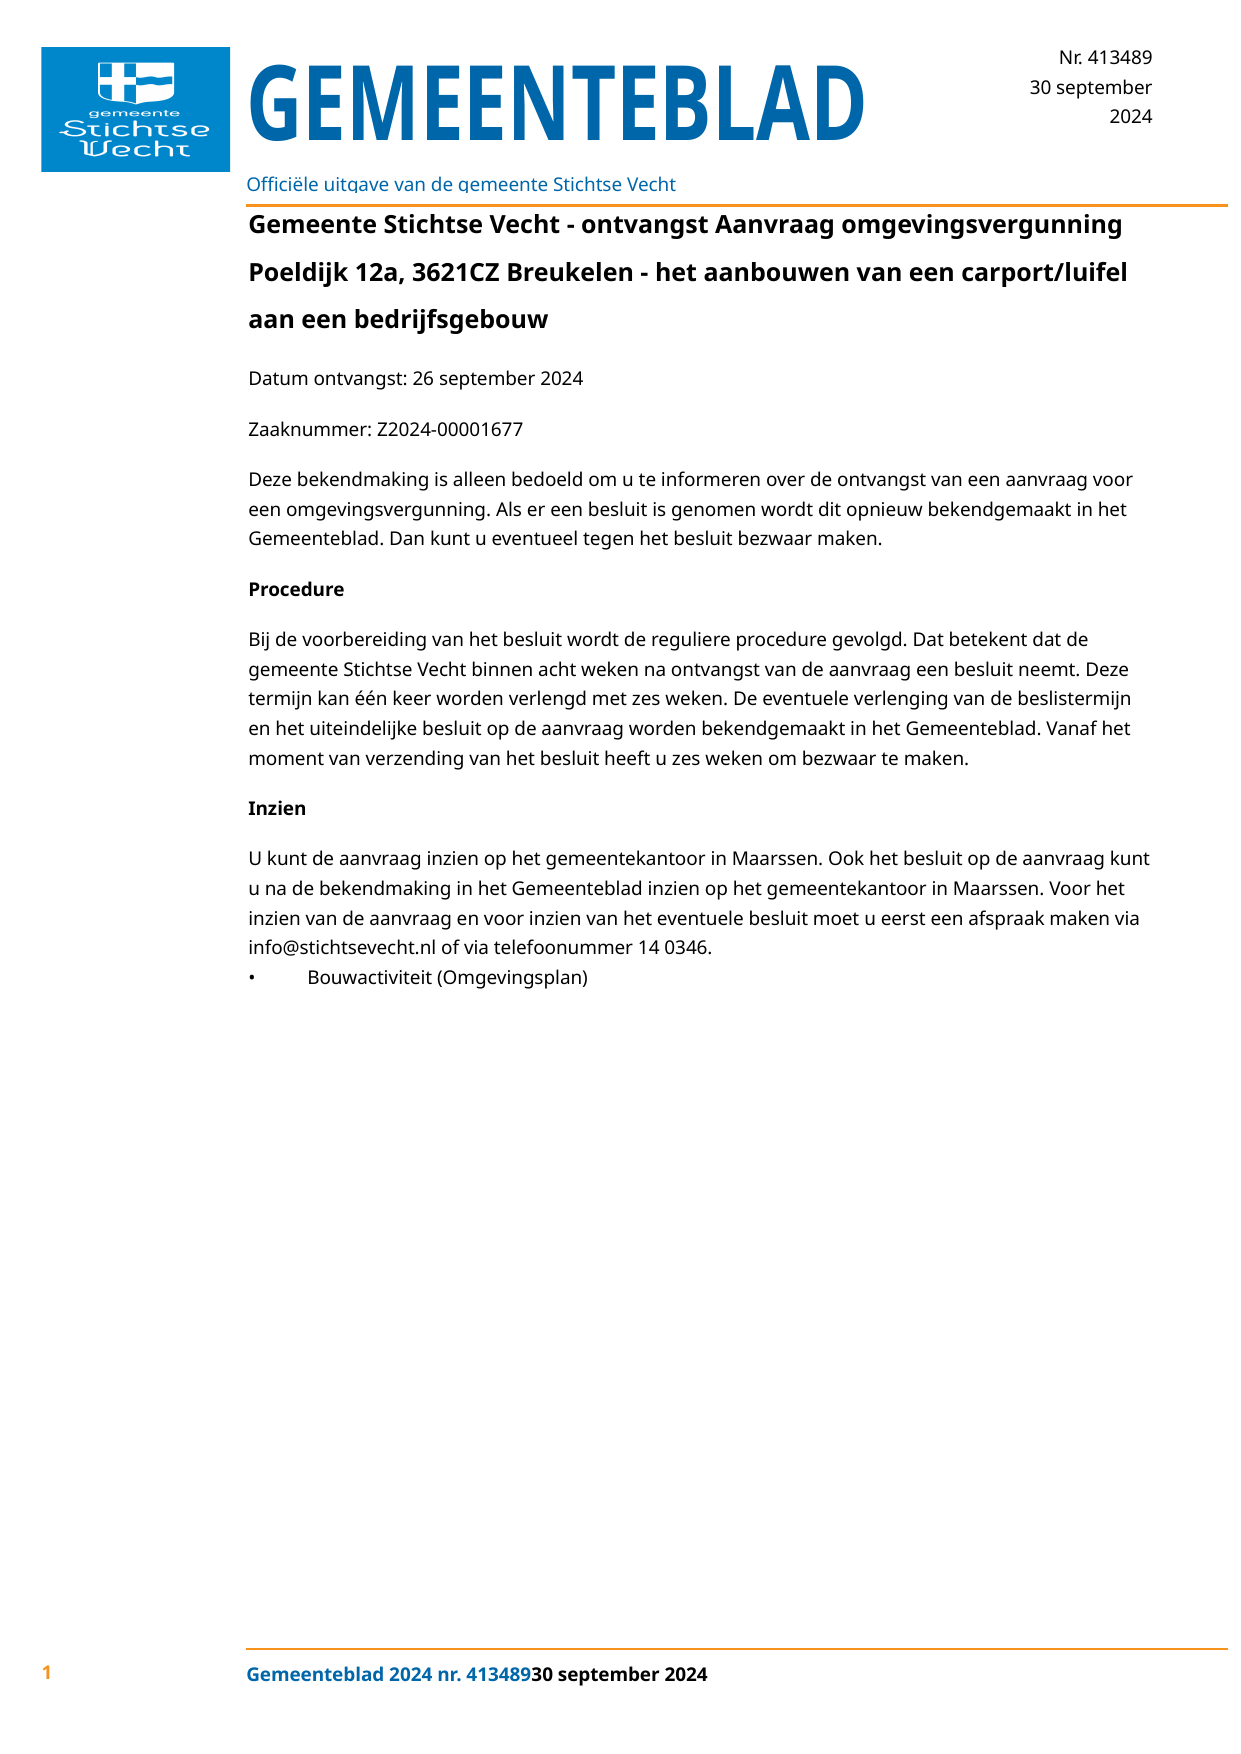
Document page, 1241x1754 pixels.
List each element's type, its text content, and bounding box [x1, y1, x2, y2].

text Deze bekendmaking is alleen bedoeld om u te informeren over de ontvangst van een aanvraag voor een omgevingsvergunning. Als er een besluit is genomen wordt dit opnieuw bekendgemaakt in het Gemeenteblad. Dan kunt u eventueel tegen het besluit bezwaar maken. [248, 466, 1152, 551]
text Bij de voorbereiding van het besluit wordt de reguliere procedure gevolgd. Dat betekent dat de gemeente Stichtse Vecht binnen acht weken na ontvangst van de aanvraag een besluit neemt. Deze termijn kan één keer worden verlengd met zes weken. De eventuele verlenging van de beslistermijn en het uiteindelijke besluit op de aanvraag worden bekendgemaakt in het Gemeenteblad. Vanaf het moment van verzending van het besluit heeft u zes weken om bezwaar te maken. [248, 626, 1152, 770]
text Gemeente Stichtse Vecht - ontvangst Aanvraag omgevingsvergunning Poeldijk 12a, 3621CZ Breukelen - het aanbouwen van een carport/luifel aan een bedrijfsgebouw [248, 207, 1152, 336]
picture [99, 63, 135, 101]
text Inzien [248, 795, 1152, 821]
text U kunt de aanvraag inzien op het gemeentekantoor in Maarssen. Ook het besluit op de aanvraag kunt u na de bekendmaking in het Gemeenteblad inzien op het gemeentekantoor in Maarssen. Voor het inzien van de aanvraag en voor inzien van het eventuele besluit moet u eerst een afspraak maken via info@stichtsevecht.nl of via telefoonummer 14 0346. [248, 846, 1152, 960]
picture [137, 63, 174, 103]
list Bouwactiviteit (Omgevingsplan) [248, 964, 1152, 989]
text Procedure [248, 576, 1152, 602]
text Zaaknummer: Z2024-00001677 [248, 416, 1152, 442]
text Datum ontvangst: 26 september 2024 [248, 366, 1152, 391]
